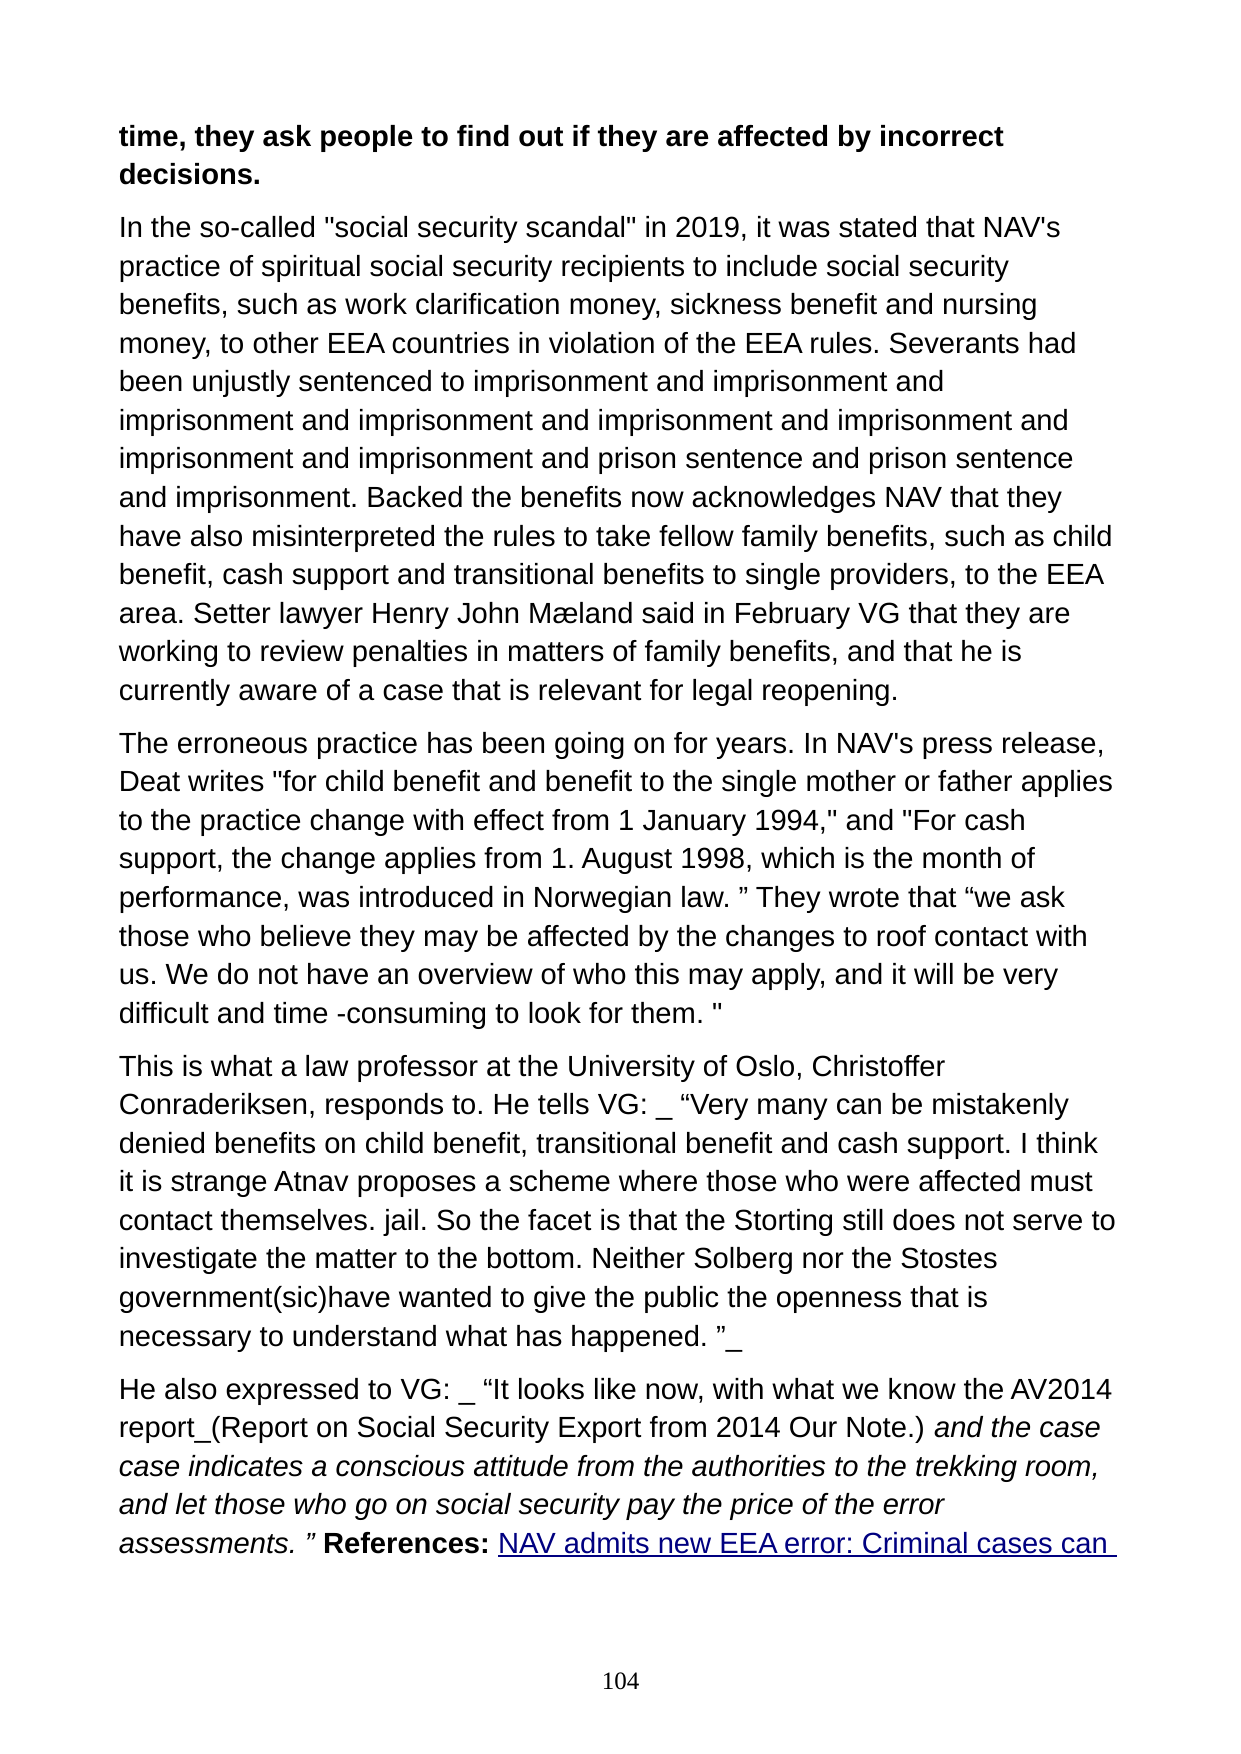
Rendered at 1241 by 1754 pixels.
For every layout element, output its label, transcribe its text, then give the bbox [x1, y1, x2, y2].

text The erroneous practice has been going on for years. In NAV's press release, Deat writes "for child benefit and benefit to the single mother or father applies to the practice change with effect from 1 January 1994," and "For cash support, the change applies from 1. August 1998, which is the month of performance, was introduced in Norwegian law. ” They wrote that “we ask those who believe they may be affected by the changes to roof contact with us. We do not have an overview of who this may apply, and it will be very difficult and time -consuming to look for them. " [118, 726, 1122, 1029]
text time, they ask people to find out if they are affected by incorrect decisions. [118, 118, 1122, 191]
text He also expressed to VG: _ “It looks like now, with what we know the AV2014 report_(Report on Social Security Export from 2014 Our Note.) and the case case indicates a conscious attitude from the authorities to the trekking room, and let those who go on social security pay the price of the error assessments. ” References: NAV admits new EEA error: Criminal cases can [118, 1372, 1122, 1559]
text In the so-called "social security scandal" in 2019, it was stated that NAV's practice of spiritual social security recipients to include social security benefits, such as work clarification money, sickness benefit and nursing money, to other EEA countries in violation of the EEA rules. Severants had been unjustly sentenced to imprisonment and imprisonment and imprisonment and imprisonment and imprisonment and imprisonment and imprisonment and imprisonment and prison sentence and prison sentence and imprisonment. Backed the benefits now acknowledges NAV that they have also misinterpreted the rules to take fellow family benefits, such as child benefit, cash support and transitional benefits to single providers, to the EEA area. Setter lawyer Henry John Mæland said in February VG that they are working to review penalties in matters of family benefits, and that he is currently aware of a case that is relevant for legal reopening. [118, 210, 1122, 706]
text This is what a law professor at the University of Oslo, Christoffer Conraderiksen, responds to. He tells VG: _ “Very many can be mistakenly denied benefits on child benefit, transitional benefit and cash support. I think it is strange Atnav proposes a scheme where those who were affected must contact themselves. jail. So the facet is that the Storting still does not serve to investigate the matter to the bottom. Neither Solberg nor the Stostes government(sic)have wanted to give the public the openness that is necessary to understand what has happened. ”_ [118, 1049, 1122, 1352]
